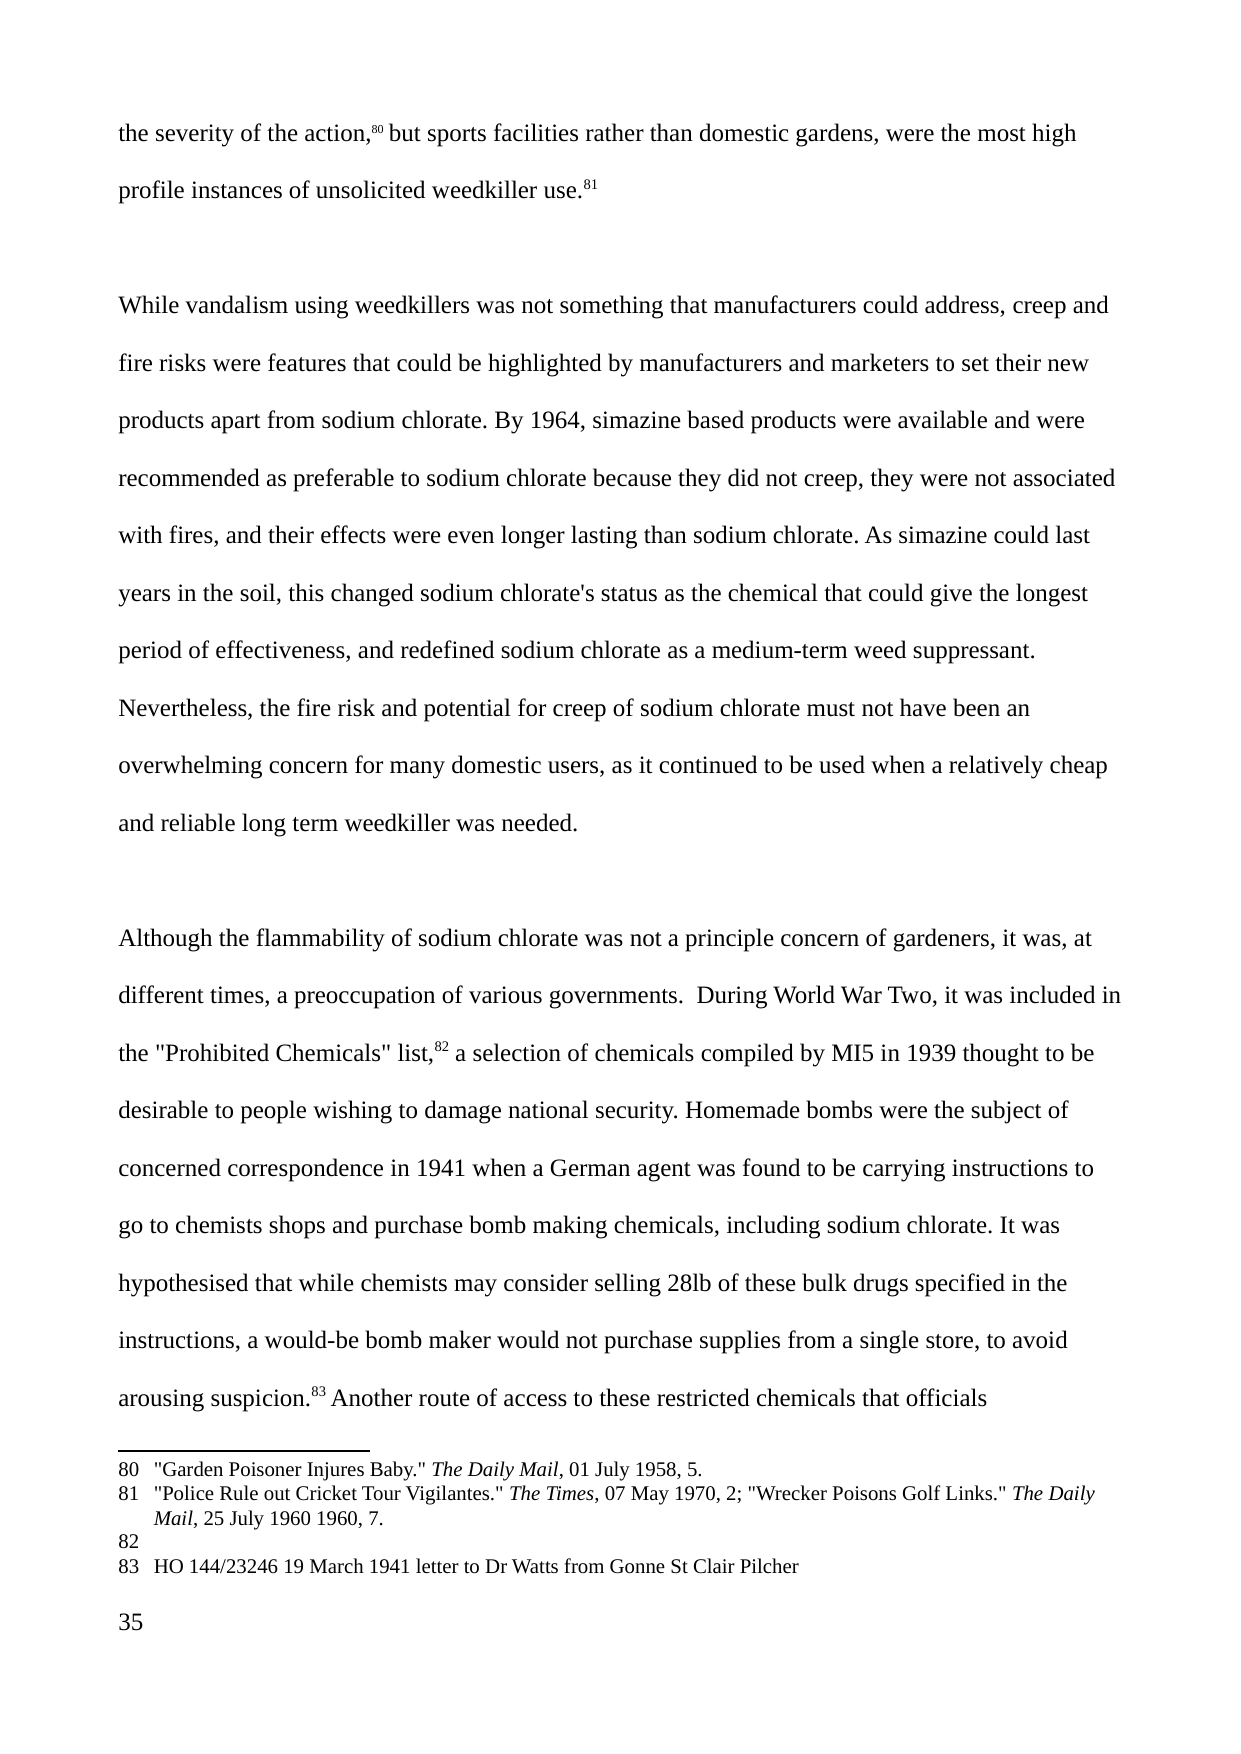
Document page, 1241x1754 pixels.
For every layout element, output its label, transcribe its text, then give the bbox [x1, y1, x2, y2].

text "Garden Poisoner Injures Baby." The Daily Mail, 01 July 1958, 5. [118, 1457, 1122, 1481]
text HO 144/23246 19 March 1941 letter to Dr Watts from Gonne St Clair Pilcher [118, 1553, 1122, 1578]
text While vandalism using weedkillers was not something that manufacturers could address, creep and fire risks were features that could be highlighted by manufacturers and marketers to set their new products apart from sodium chlorate. By 1964, simazine based products were available and were recommended as preferable to sodium chlorate because they did not creep, they were not associated with fires, and their effects were even longer lasting than sodium chlorate. As simazine could last years in the soil, this changed sodium chlorate's status as the chemical that could give the longest period of effectiveness, and redefined sodium chlorate as a medium-term weed suppressant. Nevertheless, the fire risk and potential for creep of sodium chlorate must not have been an overwhelming concern for many domestic users, as it continued to be used when a relatively cheap and reliable long term weedkiller was needed. [118, 291, 1122, 837]
text Although the flammability of sodium chlorate was not a principle concern of gardeners, it was, at different times, a preoccupation of various governments. During World War Two, it was included in the "Prohibited Chemicals" list, a selection of chemicals compiled by MI5 in 1939 thought to be desirable to people wishing to damage national security. Homemade bombs were the subject of concerned correspondence in 1941 when a German agent was found to be carrying instructions to go to chemists shops and purchase bomb making chemicals, including sodium chlorate. It was hypothesised that while chemists may consider selling 28lb of these bulk drugs specified in the instructions, a would-be bomb maker would not purchase supplies from a single store, to avoid arousing suspicion. Another route of access to these restricted chemicals that officials [118, 923, 1122, 1412]
text the severity of the action, but sports facilities rather than domestic gardens, were the most high profile instances of unsolicited weedkiller use. [118, 118, 1122, 204]
text "Police Rule out Cricket Tour Vigilantes." The Times, 07 May 1970, 2; "Wrecker Poisons Golf Links." The Daily Mail, 25 July 1960 1960, 7. [118, 1481, 1122, 1529]
